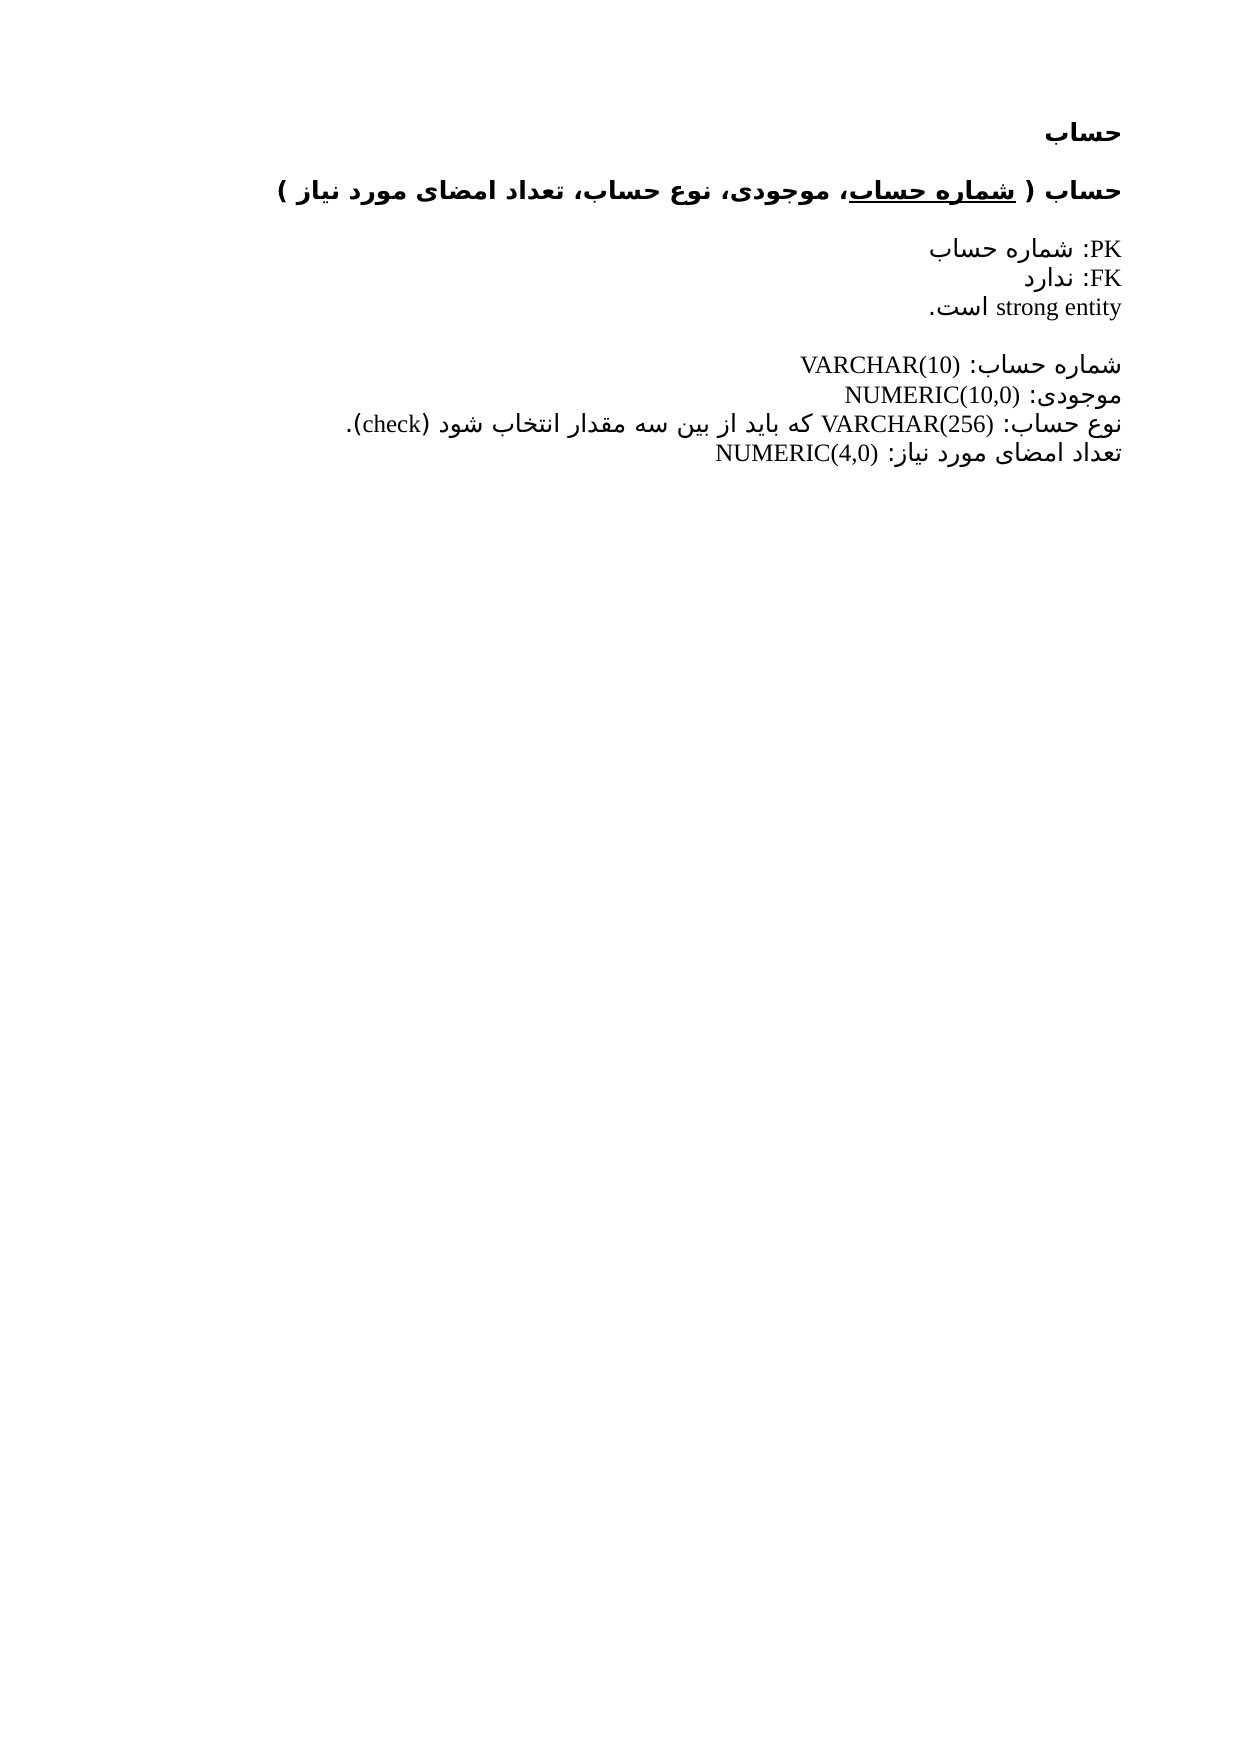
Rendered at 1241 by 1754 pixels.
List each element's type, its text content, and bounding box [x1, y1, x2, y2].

text نوع حساب: VARCHAR(256) که باید از بین سه مقدار انتخاب شود (check). [118, 409, 1122, 438]
text شماره حساب: VARCHAR(10) [118, 351, 1122, 380]
text PK: شماره حساب [118, 234, 1122, 263]
text strong entity است. [118, 292, 1122, 322]
text حساب [118, 118, 1122, 147]
text تعداد امضای مورد نیاز: NUMERIC(4,0) [118, 438, 1122, 468]
text حساب ( شماره حساب، موجودی، نوع حساب، تعداد امضای مورد نیاز )‌ [118, 176, 1122, 205]
text موجودی: NUMERIC(10,0) [118, 380, 1122, 409]
text FK: ندارد [118, 263, 1122, 292]
